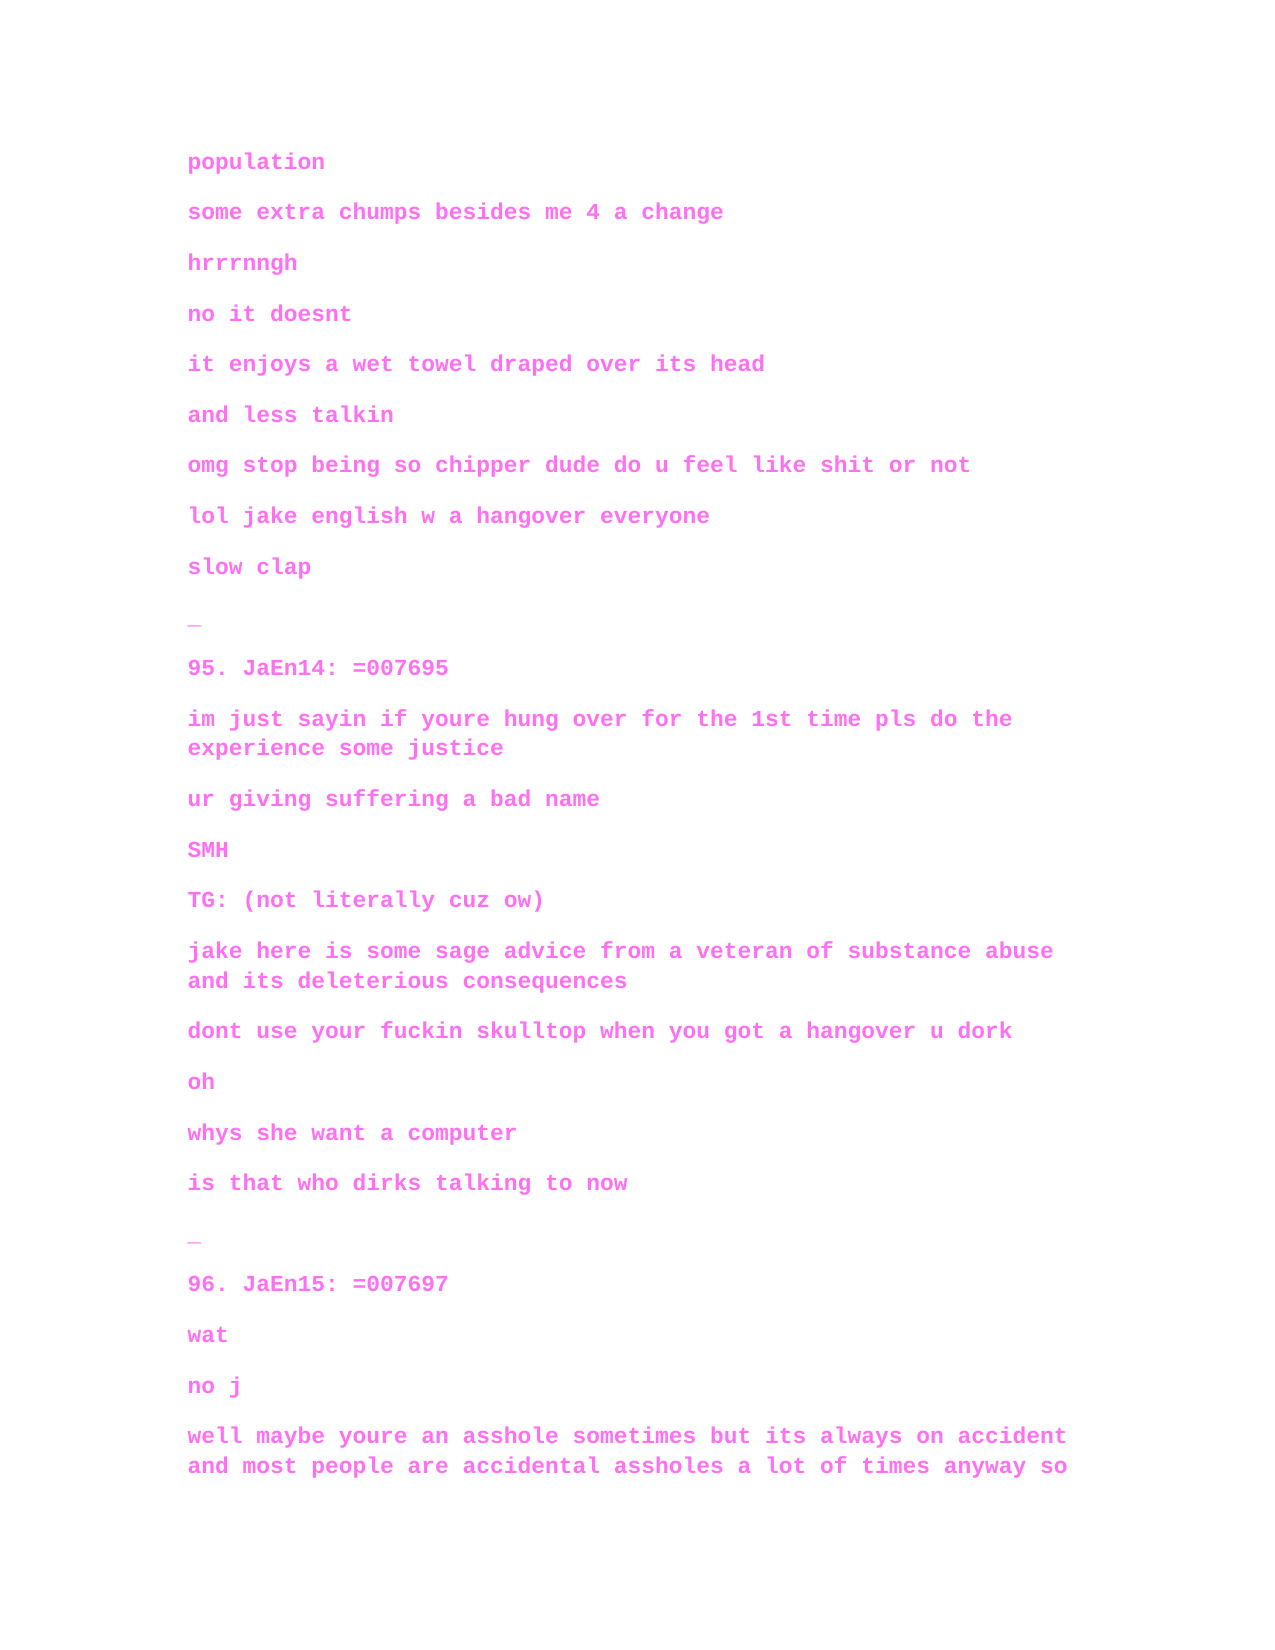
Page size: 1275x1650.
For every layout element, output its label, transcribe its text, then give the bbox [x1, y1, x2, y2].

text lol jake english w a hangover everyone [187, 504, 1087, 530]
text SMH [187, 838, 1087, 864]
text well maybe youre an asshole sometimes but its always on accident and most people are accidental assholes a lot of times anyway so [187, 1424, 1087, 1480]
text omg stop being so chipper dude do u feel like shit or not [187, 454, 1087, 480]
text _ [187, 606, 1087, 632]
text no it doesnt [187, 302, 1087, 328]
text no j [187, 1374, 1087, 1400]
text 95. JaEn14: =007695 [187, 656, 1087, 682]
text some extra chumps besides me 4 a change [187, 201, 1087, 227]
text oh [187, 1070, 1087, 1096]
text jake here is some sage advice from a veteran of substance abuse and its deleterious consequences [187, 939, 1087, 995]
text is that who dirks talking to now [187, 1171, 1087, 1197]
text slow clap [187, 555, 1087, 581]
text dont use your fuckin skulltop when you got a hangover u dork [187, 1019, 1087, 1046]
text and less talkin [187, 403, 1087, 429]
text population [187, 150, 1087, 176]
text it enjoys a wet towel draped over its head [187, 352, 1087, 378]
text hrrrnngh [187, 251, 1087, 277]
text TG: (not literally cuz ow) [187, 888, 1087, 914]
text ur giving suffering a bad name [187, 787, 1087, 813]
text 96. JaEn15: =007697 [187, 1273, 1087, 1299]
text whys she want a computer [187, 1121, 1087, 1147]
text im just sayin if youre hung over for the 1st time pls do the experience some justice [187, 707, 1087, 763]
text _ [187, 1222, 1087, 1248]
text wat [187, 1323, 1087, 1349]
